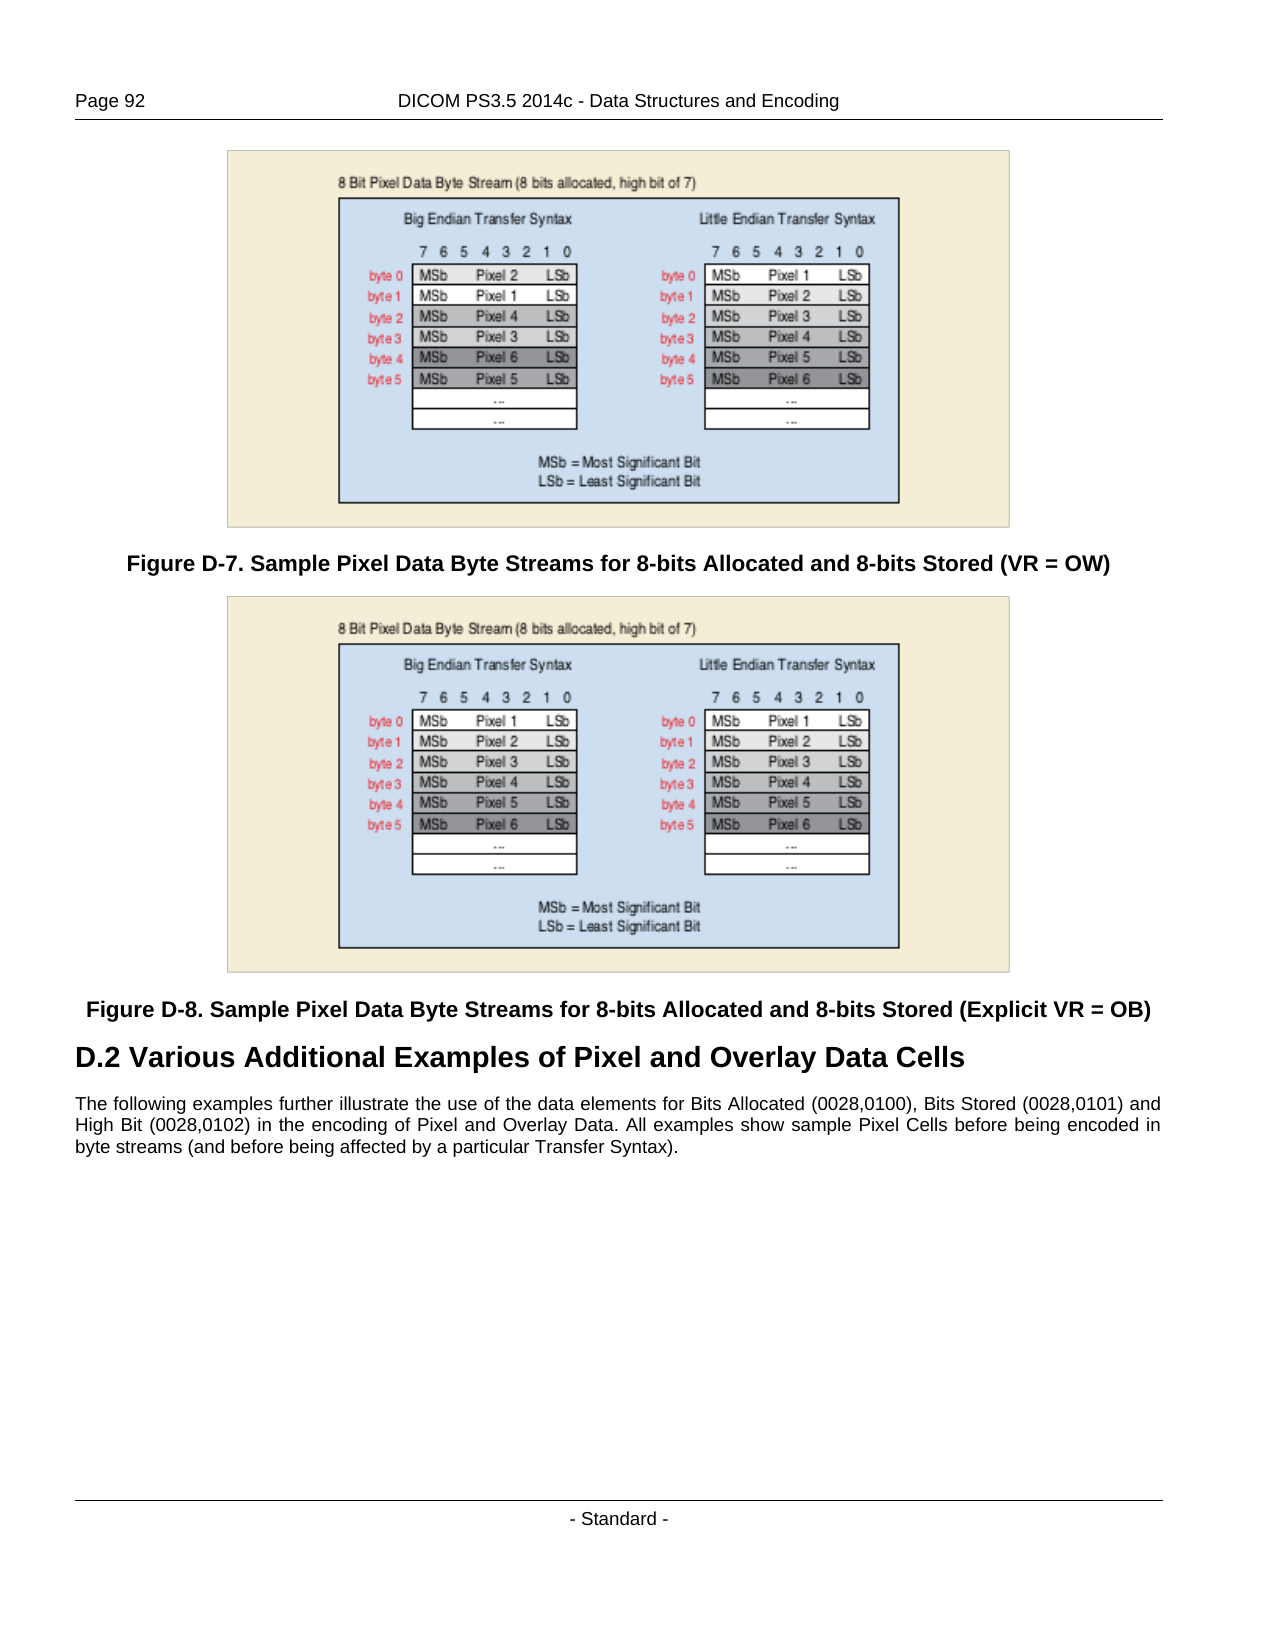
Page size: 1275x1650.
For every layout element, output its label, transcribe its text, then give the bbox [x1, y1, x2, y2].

text D.2 Various Additional Examples of Pixel and Overlay Data Cells [75, 1040, 1162, 1074]
text Figure D-8. Sample Pixel Data Byte Streams for 8-bits Allocated and 8-bits Stored (Explicit VR = OB) [75, 996, 1162, 1022]
text Figure D-7. Sample Pixel Data Byte Streams for 8-bits Allocated and 8-bits Stored (VR = OW) [75, 551, 1162, 576]
picture [226, 595, 1011, 974]
picture [226, 150, 1011, 529]
text The following examples further illustrate the use of the data elements for Bits Allocated (0028,0100), Bits Stored (0028,0101) and High Bit (0028,0102) in the encoding of Pixel and Overlay Data. All examples show sample Pixel Cells before being encoded in byte streams (and before being affected by a particular Transfer Syntax). [75, 1093, 1162, 1157]
